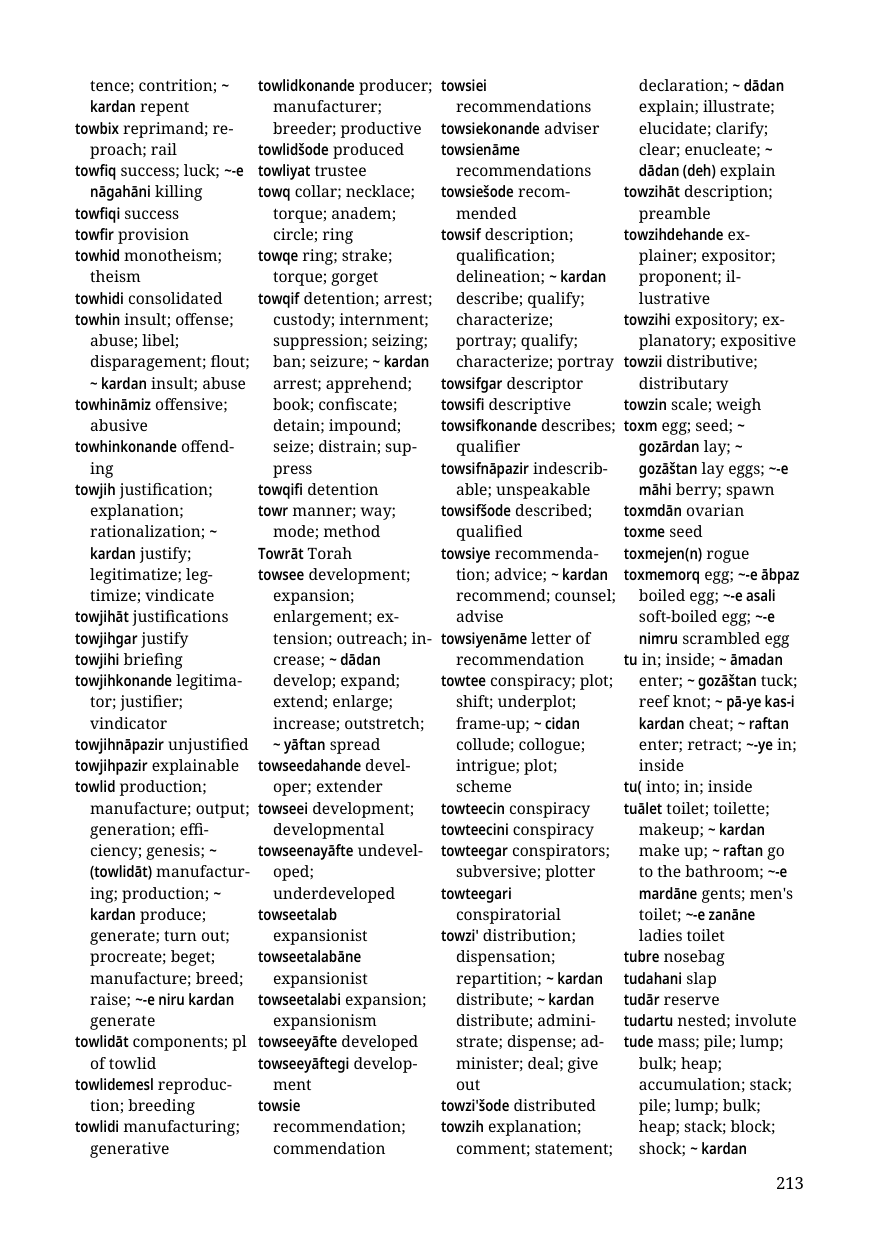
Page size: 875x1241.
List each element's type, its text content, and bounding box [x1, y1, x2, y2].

text towjihpazir explainable [75, 755, 250, 776]
text towzi'šode distributed [441, 1095, 616, 1116]
text tu( into; in; inside [624, 776, 799, 797]
text towsie recommendation; com­mendation [258, 1095, 433, 1159]
text towr manner; way; mode; method [258, 500, 433, 542]
text tuālet toilet; toilette; makeup; ~ kardan make up; ~ raftan go to the bathroom; ~-e mardāne gents; men's toilet; ~-e zanāne ladies toilet [624, 797, 799, 946]
text toxmejen(n) rogue [624, 542, 799, 564]
text Towrāt Torah [258, 542, 433, 564]
text towhin insult; offense; abuse; libel; disparage­ment; flout; ~ kardan in­sult; abuse [75, 309, 250, 394]
text tudahani slap [624, 967, 799, 989]
text towzihdehande ex­plainer; ex­positor; propo­nent; il­lustrative [624, 224, 799, 309]
text towseetalabāne expansioni­st [258, 946, 433, 989]
text towsifi descriptive [441, 394, 616, 415]
text towseedahande devel­oper; ex­tender [258, 755, 433, 797]
text towsifgar descriptor [441, 372, 616, 394]
text toxmdān ovarian [624, 500, 799, 521]
text towqifi detention [258, 479, 433, 500]
text tudār reserve [624, 989, 799, 1010]
text towjihgar justify [75, 627, 250, 649]
text towzin scale; weigh [624, 394, 799, 415]
text towteecini conspiracy [441, 819, 616, 840]
text towsif description; qualifi­cation; delineation; ~ kardan describe; qualify; character­ize; portray; qualify; charac­terize; por­tray [441, 224, 616, 372]
text towsifnāpazir indescrib­able; unspeakable [441, 457, 616, 500]
text towsiekonande adviser [441, 117, 616, 139]
text declara­tion; ~ dādan explain; il­lustrate; elucidate; clar­ify; clear; enu­cleate; ~ dādan (deh) explain [624, 75, 799, 181]
text towsifkonande de­scribes; quali­fier [441, 415, 616, 457]
text towtee conspiracy; plot; shift; underplot; frame-up; ~ cidan collude; col­logue; intrigue; plot; scheme [441, 670, 616, 797]
text towlidšode produced [258, 139, 433, 160]
text towseenayāfte undevel­oped; underdeveloped [258, 840, 433, 904]
text towlidāt components; pl of towlid [75, 1031, 250, 1074]
text towsee development; ex­pansion; enlargement; ex­tension; outreach; in­crease; ~ dādan develop; expand; extend; en­large; increase; outstretch; ~ yāftan spread [258, 564, 433, 755]
text towsiye recommenda­tion; ad­vice; ~ kardan recom­mend; counsel; advise [441, 542, 616, 627]
text towseeyāfte developed [258, 1031, 433, 1052]
text towzihi expository; ex­planatory; expositive [624, 309, 799, 351]
text tu in; inside; ~ āmadan en­ter; ~ gozāštan tuck; reef knot; ~ pā-ye kas-i kardan cheat; ~ raftan en­ter; retract; ~-ye in; in­side [624, 649, 799, 776]
text towq collar; necklace; torque; anadem; circle; ring [258, 181, 433, 245]
text towlidemesl reproduc­tion; breeding [75, 1074, 250, 1116]
text towzi' distribution; dispen­sation; repartition; ~ kardan distribute; ~ kardan distrib­ute; admini­strate; dispense; ad­minister; deal; give out [441, 925, 616, 1095]
text towhināmiz offensive; abu­sive [75, 394, 250, 436]
text towsienāme recommendat­ions [441, 139, 616, 181]
text towjihnāpazir unjusti­fied [75, 734, 250, 755]
text towjihi briefing [75, 649, 250, 670]
text towteecin conspiracy [441, 797, 616, 819]
text towbix reprimand; re­proach; rail [75, 117, 250, 160]
text towsifšode described; quali­fied [441, 500, 616, 542]
text tubre nosebag [624, 946, 799, 967]
text towfiqi success [75, 202, 250, 224]
text tude mass; pile; lump; bulk; heap; accumula­tion; stack; pile; lump; bulk; heap; stack; block; shock; ~ kardan [624, 1031, 799, 1159]
text towfir provision [75, 224, 250, 245]
text towjih justification; expla­nation; rationalization; ~ kardan justify; legitimat­ize; leg­timize; vindi­cate [75, 479, 250, 606]
text toxmemorq egg; ~-e ābpaz boiled egg; ~-e asali soft-boiled egg; ~-e nimru scram­bled egg [624, 564, 799, 649]
text towzii distributive; distribut­ary [624, 351, 799, 394]
text towjihkonande legitima­tor; justifier; vindicator [75, 670, 250, 734]
text towlid production; manu­facture; output; genera­tion; effi­ciency; genesis; ~ (towlidāt) manufactur­ing; production; ~ kardan pro­duce; gener­ate; turn out; procreate; beget; manu­facture; breed; raise; ~-e niru kardan generate [75, 776, 250, 1031]
text towseei development; de­velopmental [258, 797, 433, 840]
text towteegar conspirators; sub­versive; plotter [441, 840, 616, 882]
text tence; contrition; ~ kardan repent [75, 75, 250, 117]
text towfiq success; luck; ~-e nāgahāni killing [75, 160, 250, 202]
text towzih explanation; com­ment; statement; [441, 1116, 616, 1159]
text towsiešode recom­mended [441, 181, 616, 224]
text towteegari conspiratorial [441, 882, 616, 925]
text towqif detention; arrest; cus­tody; internment; sup­pression; seizing; ban; seizure; ~ kardan arrest; apprehend; book; confis­cate; detain; im­pound; seize; distrain; sup­press [258, 287, 433, 479]
text toxm egg; seed; ~ gozārdan lay; ~ gozāštan lay eggs; ~-e māhi berry; spawn [624, 415, 799, 500]
text towsiei recommendations [441, 75, 616, 117]
text towzihāt description; pre­amble [624, 181, 799, 224]
text toxme seed [624, 521, 799, 542]
text towlidkonande pro­ducer; manu­facturer; breeder; pro­ductive [258, 75, 433, 139]
text towseeyāftegi develop­ment [258, 1052, 433, 1095]
text towhidi consolidated [75, 287, 250, 309]
text towhinkonande offend­ing [75, 436, 250, 479]
text towsiyenāme letter of rec­ommendation [441, 627, 616, 670]
text tudartu nested; involute [624, 1010, 799, 1031]
text towhid monotheism; the­ism [75, 245, 250, 287]
text towqe ring; strake; torque; gor­get [258, 245, 433, 287]
text towjihāt justifications [75, 606, 250, 627]
text towseetalabi expansion; ex­pansionism [258, 989, 433, 1031]
text towseetalab expansionist [258, 904, 433, 946]
text towlidi manufacturing; gen­erative [75, 1116, 250, 1159]
text towliyat trustee [258, 160, 433, 181]
